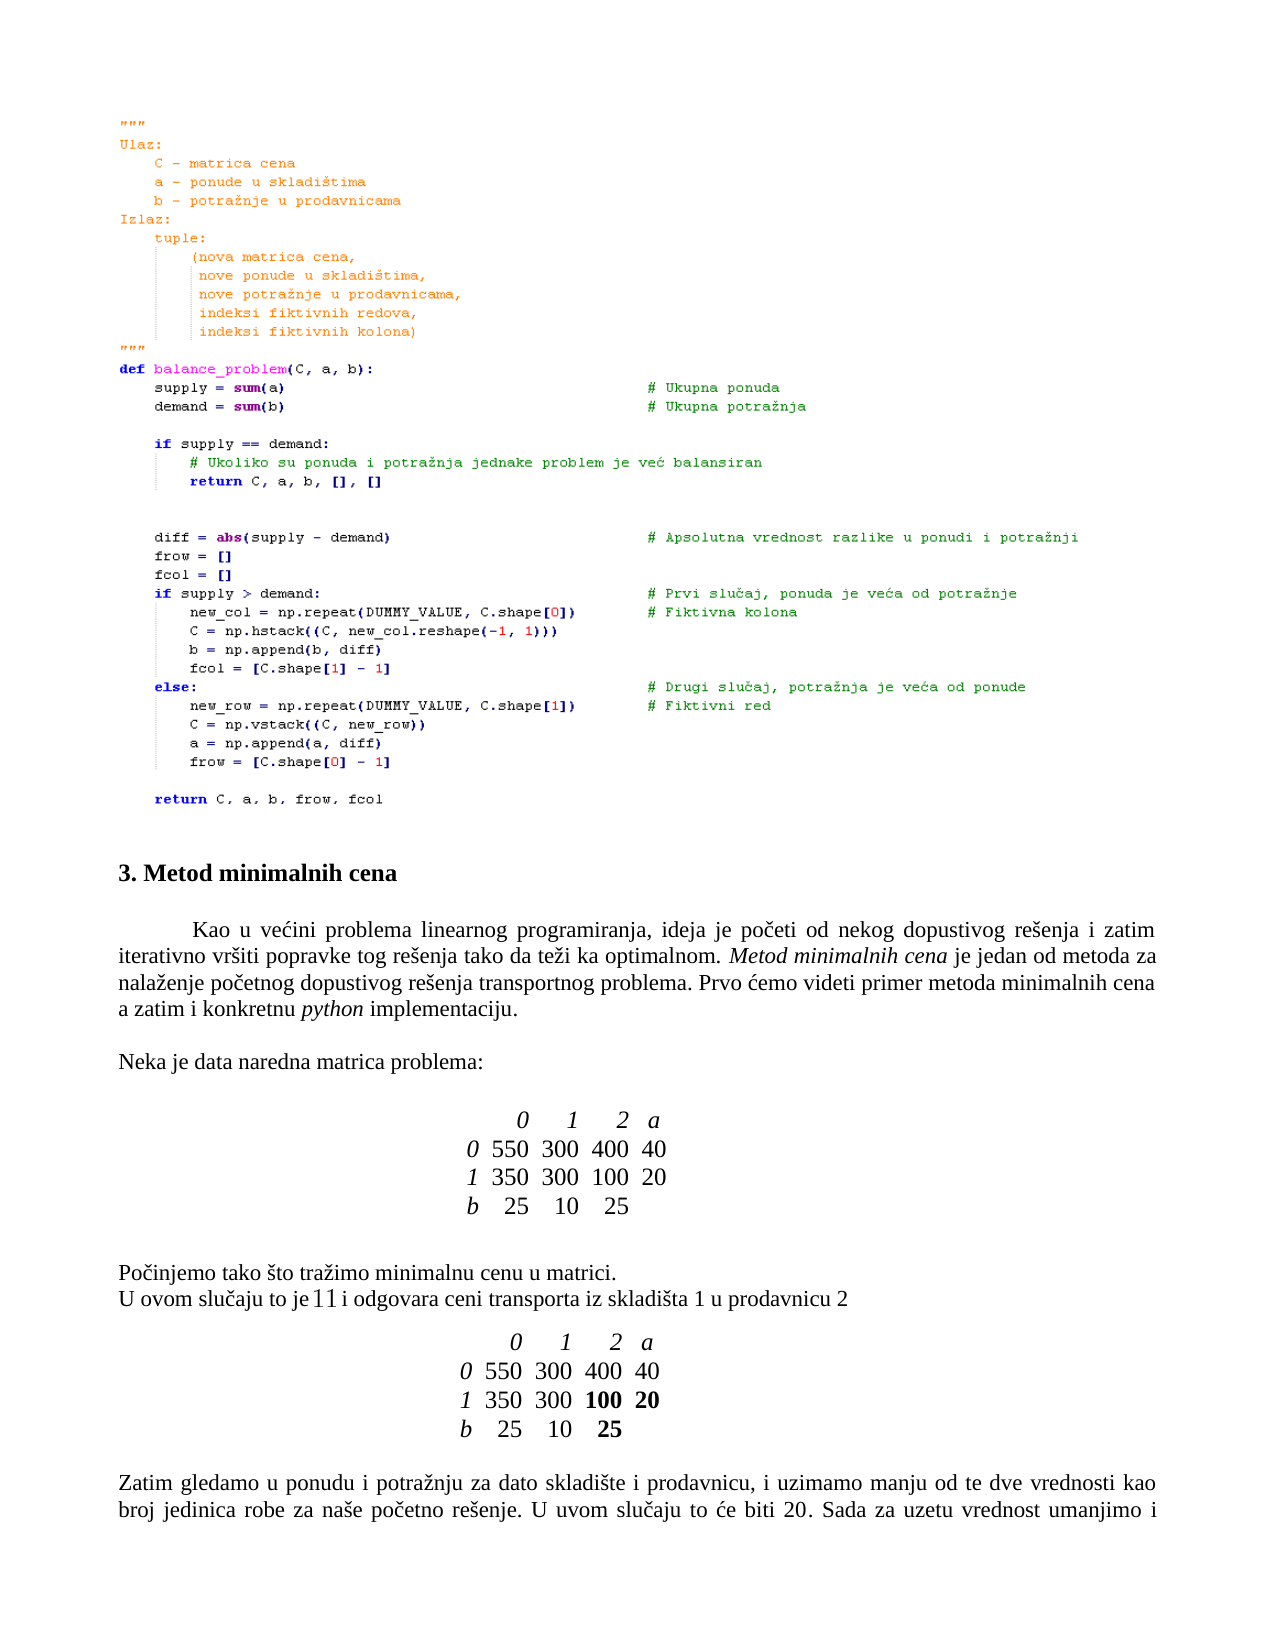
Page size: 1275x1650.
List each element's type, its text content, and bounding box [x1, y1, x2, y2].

text Počinjemo tako što tražimo minimalnu cenu u matrici. [118, 1259, 1157, 1285]
text Kao u većini problema linearnog programiranja, ideja je početi od nekog dopustivog rešenja i zatim iterativno vršiti popravke tog rešenja tako da teži ka optimalnom. Metod minimalnih cena je jedan od metoda za nalaženje početnog dopustivog rešenja transportnog problema. Prvo ćemo videti primer metoda minimalnih cena a zatim i konkretnu python implementaciju. [118, 916, 1157, 1021]
text 3. Metod minimalnih cena [118, 858, 1157, 887]
text Neka je data naredna matrica problema: [118, 1048, 1157, 1074]
text Zatim gledamo u ponudu i potražnju za dato skladište i prodavnicu, i uzimamo manju od te dve vrednosti kao broj jedinica robe za naše početno rešenje. U uvom slučaju to će biti 20. Sada za uzetu vrednost umanjimo i [118, 1469, 1157, 1522]
picture [314, 1289, 336, 1307]
picture [118, 118, 1157, 804]
text U ovom slučaju to je i odgovara ceni transporta iz skladišta 1 u prodavnicu 2 [118, 1285, 1157, 1311]
